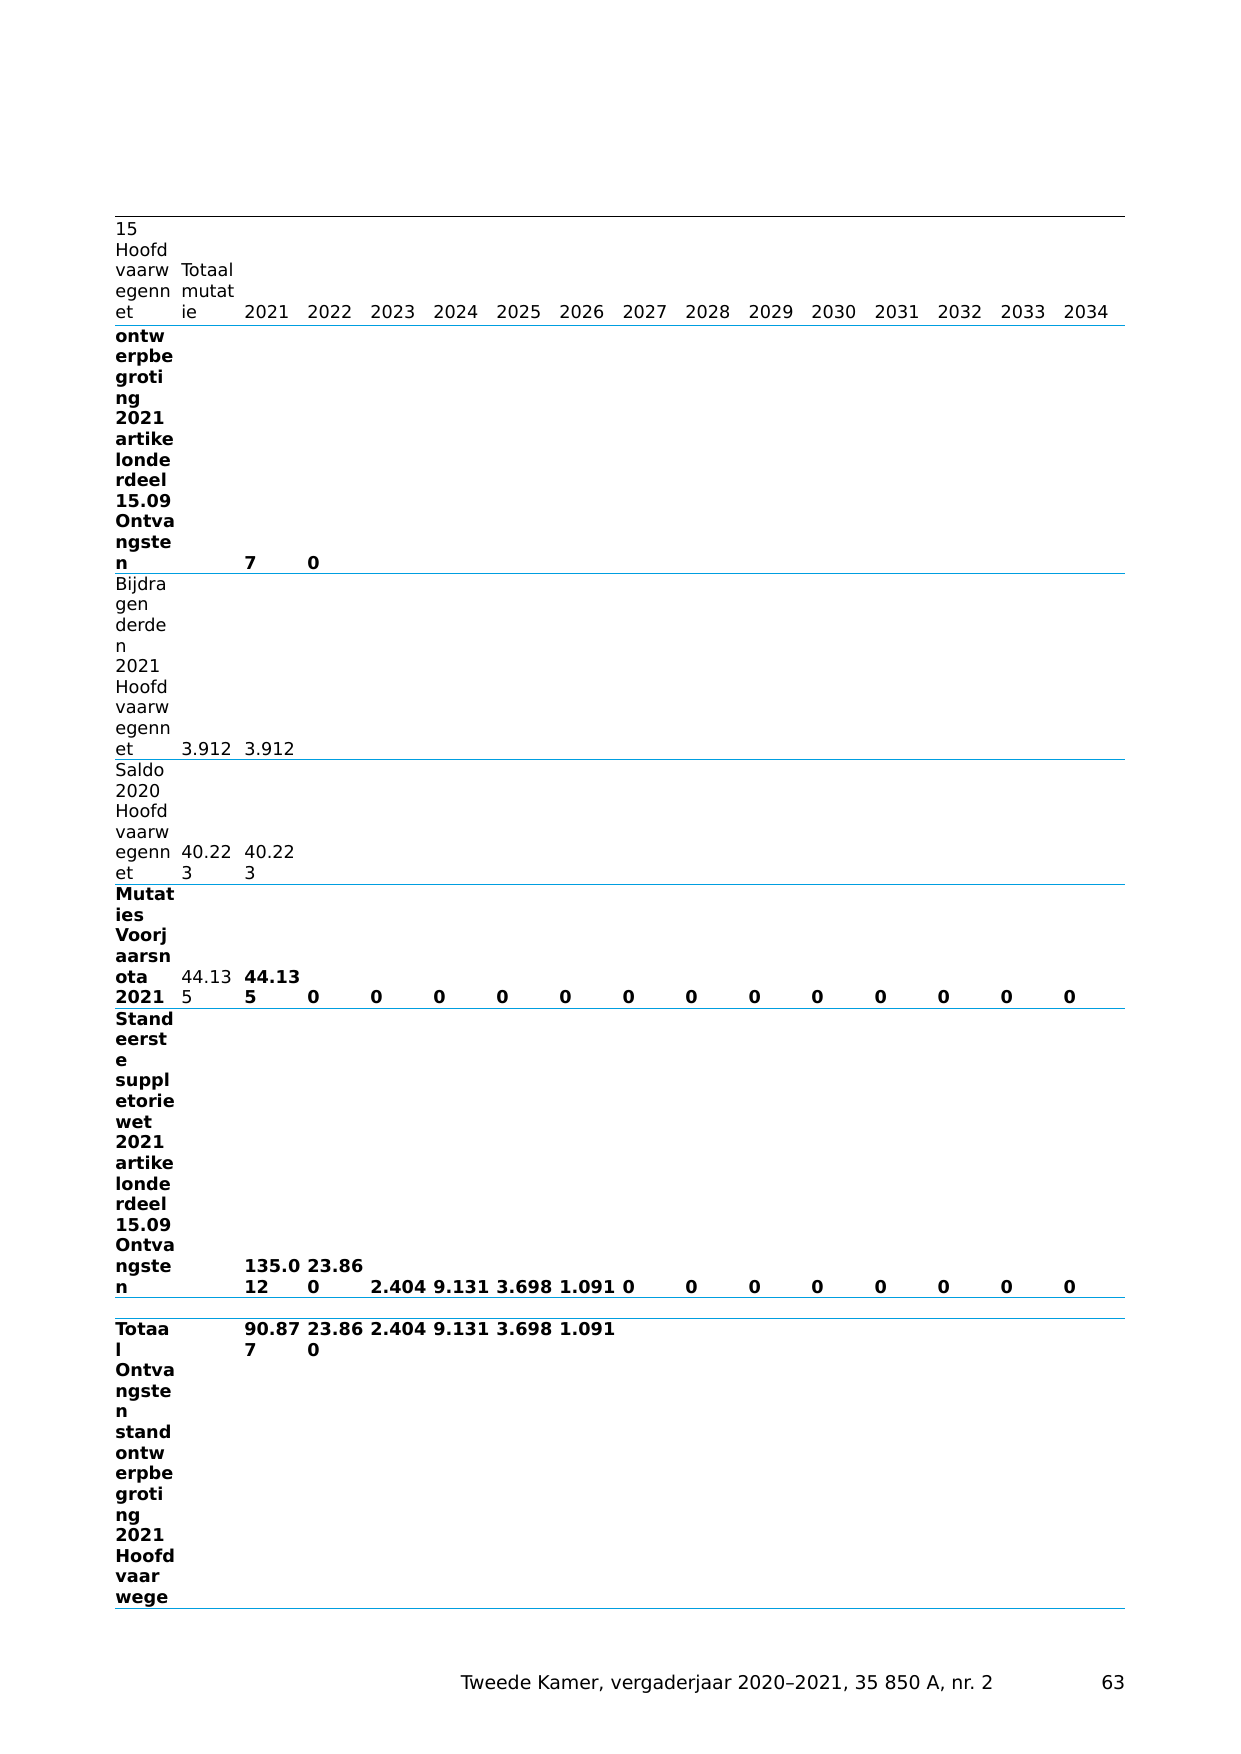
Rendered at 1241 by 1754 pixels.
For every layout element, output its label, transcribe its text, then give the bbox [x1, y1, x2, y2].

table_cell 0 [556, 885, 619, 1008]
table_cell 0 [998, 885, 1060, 1008]
table_cell 0 [808, 885, 871, 1008]
table_cell 2022 [304, 217, 367, 325]
table_cell [304, 760, 367, 884]
table_cell [304, 1298, 367, 1318]
table_cell 40.223 [178, 760, 241, 884]
table_cell 2025 [493, 217, 556, 325]
table_cell 1.091 [556, 1319, 619, 1608]
table_cell [745, 574, 808, 759]
table_cell [115, 1298, 178, 1318]
table_cell [619, 1319, 682, 1608]
table_cell 3.912 [241, 574, 304, 759]
table_cell [178, 326, 241, 573]
table_cell [178, 1319, 241, 1608]
table_cell [619, 326, 682, 573]
table_cell [934, 1319, 997, 1608]
table_cell [808, 760, 871, 884]
table_cell [493, 1298, 556, 1318]
table_cell 0 [745, 1009, 808, 1297]
table_cell 3.698 [493, 1319, 556, 1608]
table_cell [998, 1319, 1060, 1608]
table_cell 2028 [682, 217, 745, 325]
table_cell 0 [1060, 1009, 1125, 1297]
table_cell 0 [304, 885, 367, 1008]
table_cell [1060, 1298, 1125, 1318]
table_cell [682, 326, 745, 573]
table_cell Saldo 2020 Hoofdvaarwegennet [115, 760, 178, 884]
table_cell Totaal mutatie [178, 217, 241, 325]
table_cell 0 [871, 885, 934, 1008]
table_cell 0 [367, 885, 430, 1008]
table_cell 2027 [619, 217, 682, 325]
table_cell [430, 1298, 493, 1318]
table_cell [1060, 1319, 1125, 1608]
table_cell [178, 1009, 241, 1297]
table_cell 0 [304, 326, 367, 573]
table_cell 9.131 [430, 1319, 493, 1608]
table_cell 3.698 [493, 1009, 556, 1297]
table_cell [808, 326, 871, 573]
table_cell 2031 [871, 217, 934, 325]
table_cell [998, 326, 1060, 573]
table_cell [304, 574, 367, 759]
table_cell [619, 574, 682, 759]
table_cell 0 [934, 1009, 997, 1297]
table_cell 2.404 [367, 1319, 430, 1608]
table_cell 2034 [1060, 217, 1125, 325]
table_cell 0 [493, 885, 556, 1008]
table_cell 0 [998, 1009, 1060, 1297]
table_cell [934, 760, 997, 884]
table_cell [367, 1298, 430, 1318]
table_cell 0 [682, 1009, 745, 1297]
table_cell [682, 1319, 745, 1608]
table_cell [934, 1298, 997, 1318]
table_cell 90.877 [241, 1319, 304, 1608]
table_cell [998, 760, 1060, 884]
table_cell [556, 326, 619, 573]
table_cell 2030 [808, 217, 871, 325]
table_cell [871, 1319, 934, 1608]
table_cell [808, 1298, 871, 1318]
table_cell [1060, 326, 1125, 573]
table_cell 40.223 [241, 760, 304, 884]
table_cell 0 [745, 885, 808, 1008]
table_cell 1.091 [556, 1009, 619, 1297]
table_cell 3.912 [178, 574, 241, 759]
table_cell [367, 326, 430, 573]
table_cell 2032 [934, 217, 997, 325]
table_cell [493, 326, 556, 573]
table_cell [556, 574, 619, 759]
table_cell 0 [682, 885, 745, 1008]
table_cell [430, 326, 493, 573]
table_cell [682, 574, 745, 759]
table_cell [619, 760, 682, 884]
table_cell [745, 1298, 808, 1318]
table_cell [1060, 760, 1125, 884]
table_cell [367, 760, 430, 884]
table_cell 2021 [241, 217, 304, 325]
table_cell 7 [241, 326, 304, 573]
table_cell [556, 760, 619, 884]
table_cell 23.860 [304, 1319, 367, 1608]
table_cell [934, 574, 997, 759]
table_cell [808, 574, 871, 759]
table_cell [871, 326, 934, 573]
table_cell Stand eerste suppletorie wet 2021 artikelonderdeel 15.09 Ontvangsten [115, 1009, 178, 1297]
table_cell 0 [808, 1009, 871, 1297]
table_cell [682, 1298, 745, 1318]
table_cell 2029 [745, 217, 808, 325]
table_cell 0 [871, 1009, 934, 1297]
table_cell [998, 1298, 1060, 1318]
table_cell [745, 760, 808, 884]
table_cell [745, 1319, 808, 1608]
table_cell [430, 574, 493, 759]
table_cell [241, 1298, 304, 1318]
table_cell 0 [619, 885, 682, 1008]
table_cell 0 [619, 1009, 682, 1297]
table_cell [871, 760, 934, 884]
table_cell ontwerpbegroting 2021 artikelonderdeel 15.09 Ontvangsten [115, 326, 178, 573]
table_cell 44.135 [241, 885, 304, 1008]
table_cell 2024 [430, 217, 493, 325]
table_cell [934, 326, 997, 573]
table_cell Bijdragen derden 2021 Hoofdvaarwegennet [115, 574, 178, 759]
table_cell [871, 1298, 934, 1318]
table_cell 44.135 [178, 885, 241, 1008]
table_cell 23.860 [304, 1009, 367, 1297]
table_cell [871, 574, 934, 759]
table_cell 0 [430, 885, 493, 1008]
table_cell 15 Hoofdvaarwegennet [115, 217, 178, 325]
table_cell Totaal Ontvangsten stand ontwerpbegroting 2021 Hoofdvaarwege [115, 1319, 178, 1608]
table_cell [1060, 574, 1125, 759]
table_cell [682, 760, 745, 884]
table_cell [808, 1319, 871, 1608]
table_cell [178, 1298, 241, 1318]
table_cell 2033 [998, 217, 1060, 325]
table_cell 2026 [556, 217, 619, 325]
table_cell 135.012 [241, 1009, 304, 1297]
table_cell [619, 1298, 682, 1318]
table_cell 9.131 [430, 1009, 493, 1297]
table_cell 0 [1060, 885, 1125, 1008]
table_cell [430, 760, 493, 884]
table_cell [556, 1298, 619, 1318]
table_cell [493, 574, 556, 759]
table_cell [367, 574, 430, 759]
table_cell [745, 326, 808, 573]
table_cell [493, 760, 556, 884]
table_cell 2023 [367, 217, 430, 325]
table_header Tabel 14 Artikel 15 Hoofdwegennet (Bedragen x € 1.000) [115, 191, 1125, 216]
table_cell 0 [934, 885, 997, 1008]
table_cell 2.404 [367, 1009, 430, 1297]
table_cell Mutaties Voorjaarsnota 2021 [115, 885, 178, 1008]
table_cell [998, 574, 1060, 759]
